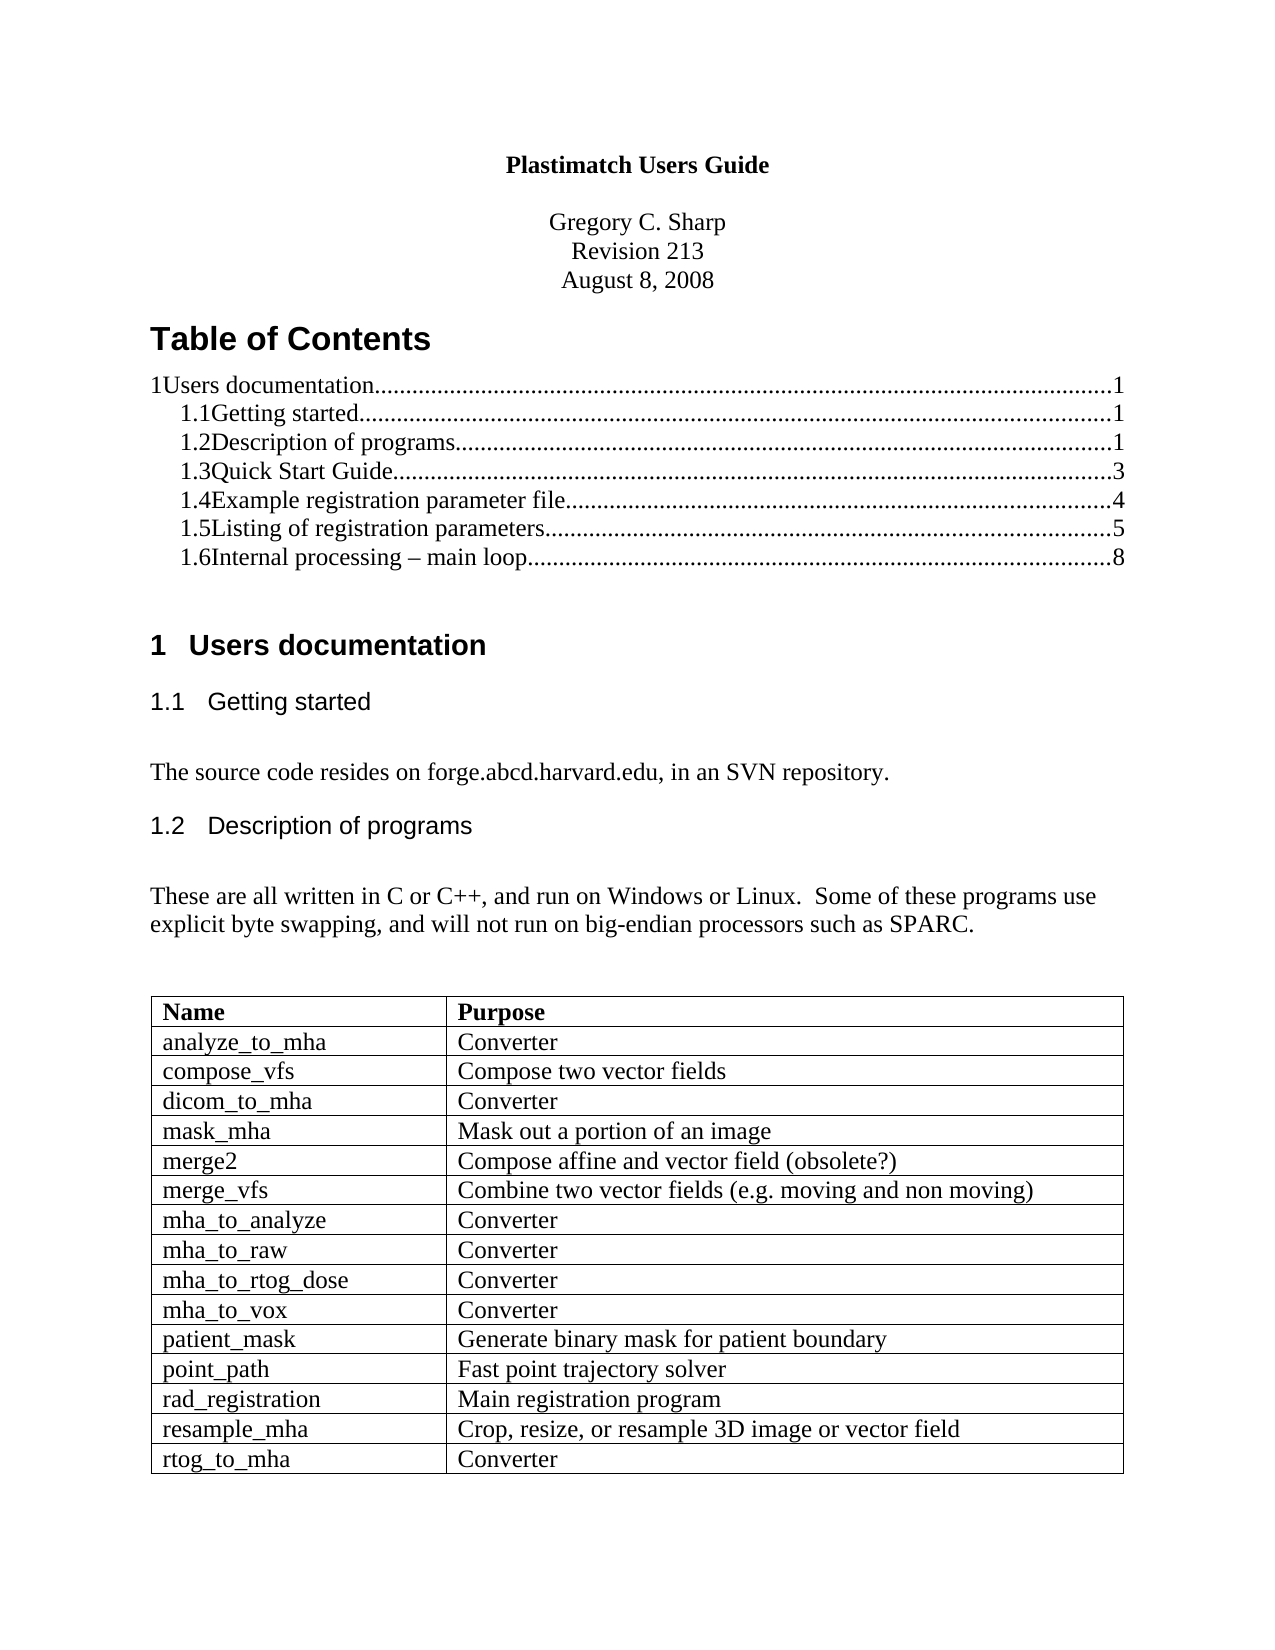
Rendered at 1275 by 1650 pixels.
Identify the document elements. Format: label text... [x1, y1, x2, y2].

table_cell dicom_to_mha [152, 1086, 446, 1115]
text 1Users documentation 1 [150, 370, 1125, 398]
table_cell Converter [447, 1205, 1123, 1234]
table_cell Converter [447, 1265, 1123, 1294]
table_cell Crop, resize, or resample 3D image or vector field [447, 1414, 1123, 1443]
table_cell mha_to_analyze [152, 1205, 446, 1234]
table_cell rtog_to_mha [152, 1444, 446, 1472]
table_cell Converter [447, 1086, 1123, 1115]
table_cell mask_mha [152, 1116, 446, 1145]
table_cell merge2 [152, 1146, 446, 1174]
table_cell Converter [447, 1295, 1123, 1323]
table_header Purpose [447, 997, 1123, 1026]
table_cell Converter [447, 1235, 1123, 1264]
table_cell mha_to_rtog_dose [152, 1265, 446, 1294]
text Gregory C. Sharp Revision 213 August 8, 2008 [150, 207, 1125, 294]
table_cell analyze_to_mha [152, 1027, 446, 1055]
table_cell Fast point trajectory solver [447, 1354, 1123, 1383]
subtitle Getting started [150, 687, 1125, 716]
text 1.5Listing of registration parameters 5 [179, 513, 1125, 542]
subtitle Table of Contents [150, 319, 1125, 357]
text 1.4Example registration parameter file 4 [179, 485, 1125, 513]
table_cell Mask out a portion of an image [447, 1116, 1123, 1145]
table_cell Converter [447, 1027, 1123, 1055]
text 1.6Internal processing – main loop 8 [179, 542, 1125, 571]
text The source code resides on forge.abcd.harvard.edu, in an SVN repository. [150, 757, 1125, 786]
table_cell compose_vfs [152, 1056, 446, 1085]
text 1.2Description of programs 1 [179, 427, 1125, 456]
subtitle Users documentation [150, 628, 1125, 662]
table_header Name [152, 997, 446, 1026]
table_cell Main registration program [447, 1384, 1123, 1413]
text 1.1Getting started 1 [179, 398, 1125, 427]
table_cell patient_mask [152, 1325, 446, 1353]
table_cell merge_vfs [152, 1176, 446, 1204]
table_cell point_path [152, 1354, 446, 1383]
table_cell mha_to_raw [152, 1235, 446, 1264]
text 1.3Quick Start Guide 3 [179, 456, 1125, 485]
table_cell Combine two vector fields (e.g. moving and non moving) [447, 1176, 1123, 1204]
table_cell rad_registration [152, 1384, 446, 1413]
table_cell Compose two vector fields [447, 1056, 1123, 1085]
subtitle Description of programs [150, 811, 1125, 839]
table_cell Compose affine and vector field (obsolete?) [447, 1146, 1123, 1174]
table_cell mha_to_vox [152, 1295, 446, 1323]
text Plastimatch Users Guide [150, 150, 1125, 179]
table_cell resample_mha [152, 1414, 446, 1443]
text These are all written in C or C++, and run on Windows or Linux. Some of these programs use explicit byte swapping, and will not run on big-endian processors such as SPARC. [150, 881, 1125, 938]
table_cell Converter [447, 1444, 1123, 1472]
table_cell Generate binary mask for patient boundary [447, 1325, 1123, 1353]
